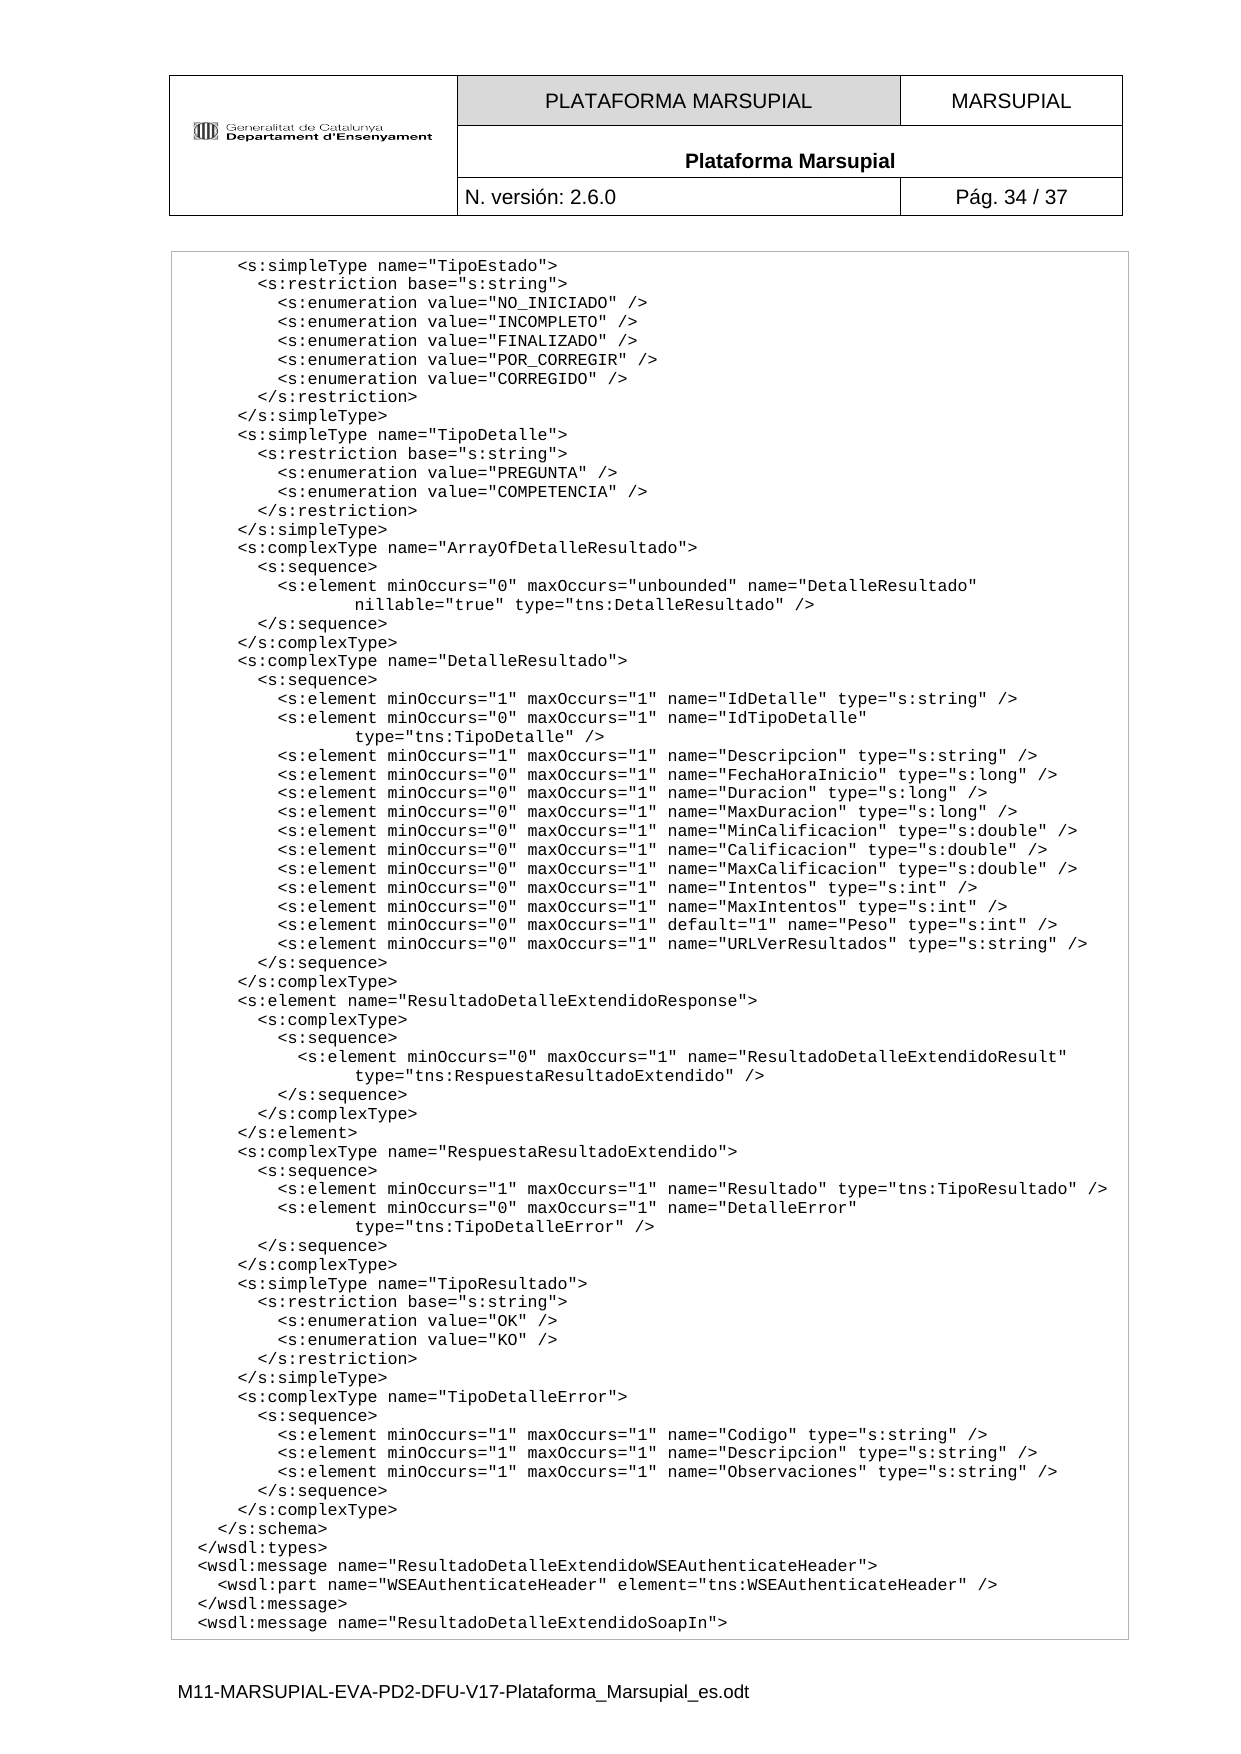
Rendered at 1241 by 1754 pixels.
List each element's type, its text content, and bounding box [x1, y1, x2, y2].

text </s:sequence> [177, 955, 1122, 973]
text <s:enumeration value="INCOMPLETO" /> [177, 314, 1122, 332]
text </s:sequence> [177, 1483, 1122, 1501]
text </s:sequence> [177, 615, 1122, 634]
text </s:complexType> [177, 1501, 1122, 1520]
text </s:sequence> [177, 1087, 1122, 1106]
text <s:sequence> [177, 559, 1122, 578]
text </s:restriction> [177, 502, 1122, 521]
text <s:element minOccurs="1" maxOccurs="1" name="Descripcion" type="s:string" /> [177, 747, 1122, 766]
text <s:element minOccurs="1" maxOccurs="1" name="Descripcion" type="s:string" /> [177, 1445, 1122, 1464]
text <s:element name="ResultadoDetalleExtendidoResponse"> [177, 992, 1122, 1011]
text <s:complexType name="ArrayOfDetalleResultado"> [177, 540, 1122, 559]
text <s:complexType name="RespuestaResultadoExtendido"> [177, 1143, 1122, 1162]
text <s:element minOccurs="0" maxOccurs="1" name="IdTipoDetalle" type="tns:TipoDetalle" /> [177, 709, 1122, 747]
text <s:element minOccurs="0" maxOccurs="1" name="MaxCalificacion" type="s:double" /> [177, 860, 1122, 879]
text <s:element minOccurs="1" maxOccurs="1" name="IdDetalle" type="s:string" /> [177, 691, 1122, 709]
text <s:restriction base="s:string"> [177, 276, 1122, 295]
text </wsdl:message> [177, 1596, 1122, 1608]
text </s:element> [177, 1124, 1122, 1143]
text <s:element minOccurs="0" maxOccurs="1" name="ResultadoDetalleExtendidoResult" type="tns:RespuestaResultadoExtendido" /> [177, 1049, 1122, 1087]
text <s:element minOccurs="0" maxOccurs="1" name="DetalleError" type="tns:TipoDetalleError" /> [177, 1200, 1122, 1237]
text <s:sequence> [177, 1030, 1122, 1049]
text <s:enumeration value="PREGUNTA" /> [177, 464, 1122, 483]
text <s:enumeration value="COMPETENCIA" /> [177, 483, 1122, 502]
text <s:enumeration value="CORREGIDO" /> [177, 370, 1122, 389]
text <s:enumeration value="FINALIZADO" /> [177, 332, 1122, 351]
text <s:element minOccurs="0" maxOccurs="1" name="Intentos" type="s:int" /> [177, 879, 1122, 898]
text <s:sequence> [177, 1162, 1122, 1181]
text <s:element minOccurs="0" maxOccurs="1" name="Calificacion" type="s:double" /> [177, 842, 1122, 860]
text <s:enumeration value="OK" /> [177, 1313, 1122, 1332]
text <s:element minOccurs="0" maxOccurs="1" name="MinCalificacion" type="s:double" /> [177, 823, 1122, 842]
text <s:complexType> [177, 1011, 1122, 1030]
text <s:element minOccurs="0" maxOccurs="1" name="MaxDuracion" type="s:long" /> [177, 804, 1122, 823]
text </s:restriction> [177, 389, 1122, 408]
text <s:complexType name="DetalleResultado"> [177, 653, 1122, 672]
text <s:element minOccurs="1" maxOccurs="1" name="Resultado" type="tns:TipoResultado" /> [177, 1181, 1122, 1200]
text <s:restriction base="s:string"> [177, 446, 1122, 464]
text </s:complexType> [177, 634, 1122, 653]
text <s:element minOccurs="0" maxOccurs="1" name="Duracion" type="s:long" /> [177, 785, 1122, 804]
text <s:complexType name="TipoDetalleError"> [177, 1388, 1122, 1407]
text <s:element minOccurs="0" maxOccurs="1" name="URLVerResultados" type="s:string" /> [177, 936, 1122, 955]
text <s:simpleType name="TipoEstado"> [172, 252, 1128, 276]
text <s:restriction base="s:string"> [177, 1294, 1122, 1313]
text </s:simpleType> [177, 521, 1122, 540]
text <s:element minOccurs="0" maxOccurs="1" name="FechaHoraInicio" type="s:long" /> [177, 766, 1122, 785]
text <s:element minOccurs="0" maxOccurs="1" default="1" name="Peso" type="s:int" /> [177, 917, 1122, 936]
text </s:complexType> [177, 1106, 1122, 1124]
text </wsdl:types> [177, 1539, 1122, 1558]
text <s:sequence> [177, 1407, 1122, 1426]
text <wsdl:part name="WSEAuthenticateHeader" element="tns:WSEAuthenticateHeader" /> [177, 1577, 1122, 1596]
text <wsdl:message name="ResultadoDetalleExtendidoSoapIn"> [172, 1608, 1128, 1639]
text </s:complexType> [177, 1256, 1122, 1275]
text <s:element minOccurs="0" maxOccurs="1" name="MaxIntentos" type="s:int" /> [177, 898, 1122, 917]
text <wsdl:message name="ResultadoDetalleExtendidoWSEAuthenticateHeader"> [177, 1558, 1122, 1577]
text </s:simpleType> [177, 408, 1122, 427]
text </s:sequence> [177, 1237, 1122, 1256]
text </s:restriction> [177, 1351, 1122, 1369]
text <s:sequence> [177, 672, 1122, 691]
text <s:element minOccurs="1" maxOccurs="1" name="Observaciones" type="s:string" /> [177, 1464, 1122, 1483]
text <s:enumeration value="POR_CORREGIR" /> [177, 351, 1122, 370]
text <s:simpleType name="TipoResultado"> [177, 1275, 1122, 1294]
text <s:element minOccurs="1" maxOccurs="1" name="Codigo" type="s:string" /> [177, 1426, 1122, 1445]
text </s:schema> [177, 1520, 1122, 1539]
text <s:enumeration value="KO" /> [177, 1332, 1122, 1351]
text <s:simpleType name="TipoDetalle"> [177, 427, 1122, 446]
text <s:enumeration value="NO_INICIADO" /> [177, 295, 1122, 314]
text </s:complexType> [177, 973, 1122, 992]
text </s:simpleType> [177, 1369, 1122, 1388]
text <s:element minOccurs="0" maxOccurs="unbounded" name="DetalleResultado" nillable="true" type="tns:DetalleResultado" /> [177, 578, 1122, 615]
